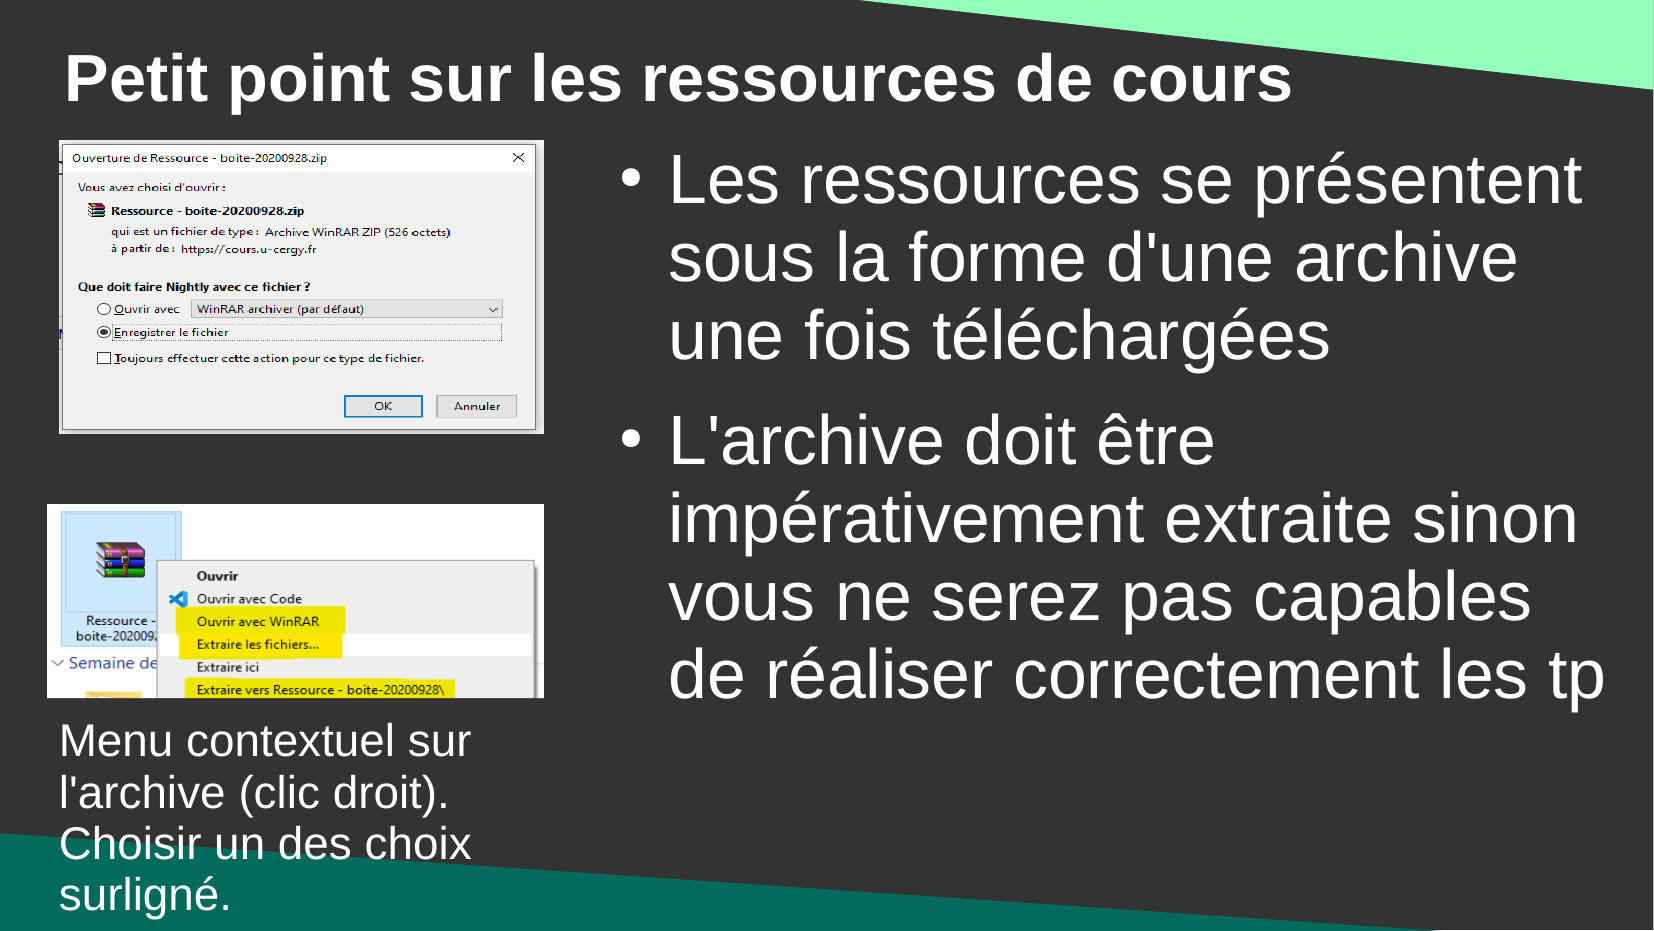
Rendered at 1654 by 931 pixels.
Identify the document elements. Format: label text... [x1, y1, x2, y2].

title Menu contextuel sur l'archive (clic droit). Choisir un des choix surligné. [59, 715, 630, 921]
list Les ressources se présentent sous la forme d'une archive une fois téléchargées L'archive doit être impérativement extraite sinon vous ne serez pas capables de réaliser correctement les tp [602, 140, 1620, 824]
picture [47, 504, 544, 715]
picture [59, 140, 544, 434]
text_box [858, 0, 1654, 90]
title Petit point sur les ressources de cours [64, 40, 1553, 118]
